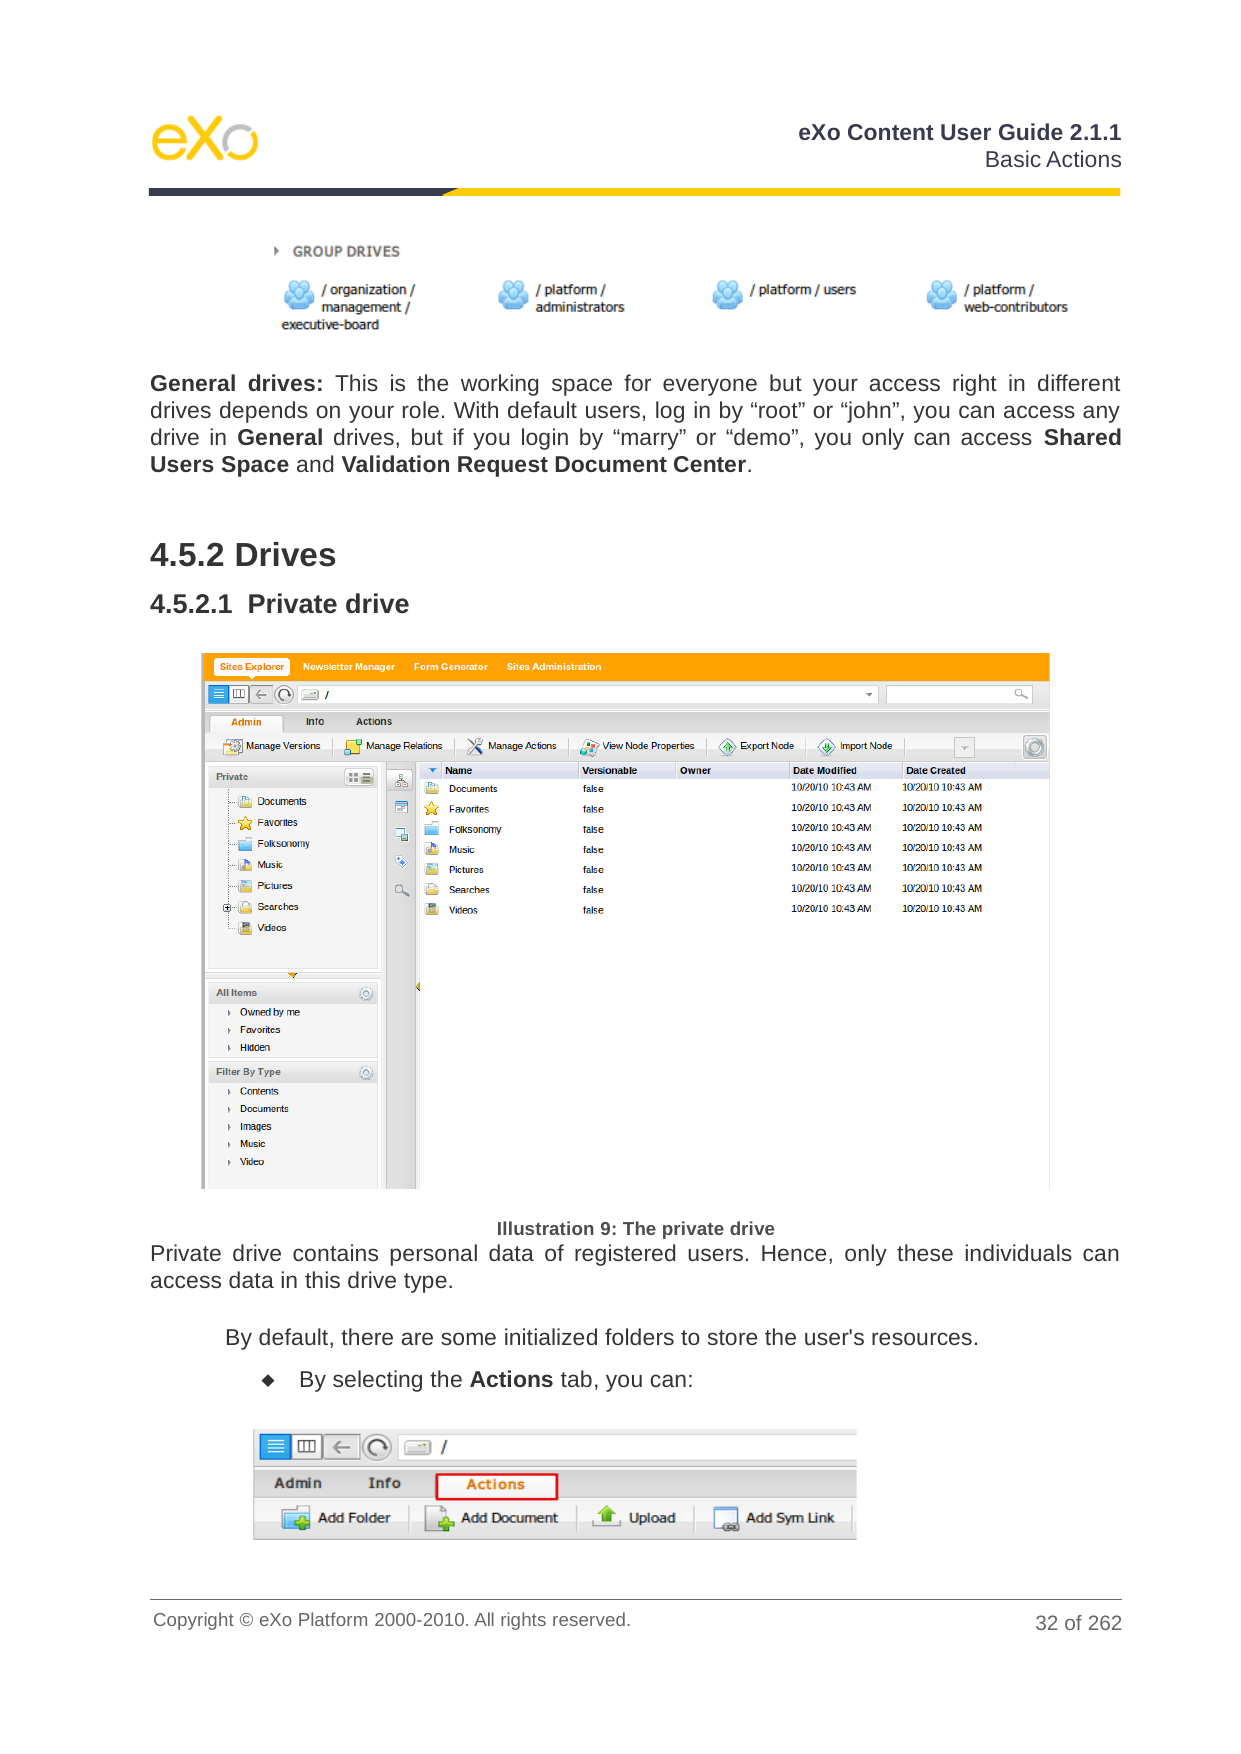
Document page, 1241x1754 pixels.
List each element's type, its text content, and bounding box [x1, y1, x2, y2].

picture [148, 188, 1121, 196]
list General drives: This is the working space for everyone but your access right in different drives depends on your role. With default users, log in by “root” or “john”, you can access any drive in General drives, but if you login by “marry” or “demo”, you only can access Shared Users Space and Validation Request Document Center. [112, 362, 1122, 477]
list By default, there are some initialized folders to store the user's resources. [187, 1323, 1122, 1351]
picture [253, 1429, 857, 1540]
text Illustration 9: The private drive [194, 1189, 1078, 1239]
list By selecting the Actions tab, you can: [261, 1366, 1122, 1393]
subtitle Drives [150, 534, 1122, 573]
picture [262, 223, 1084, 362]
picture [152, 115, 259, 161]
picture [201, 653, 1050, 1189]
text Private drive contains personal data of registered users. Hence, only these individuals can access data in this drive type. [150, 642, 1122, 1293]
subtitle Private drive [150, 588, 1122, 619]
